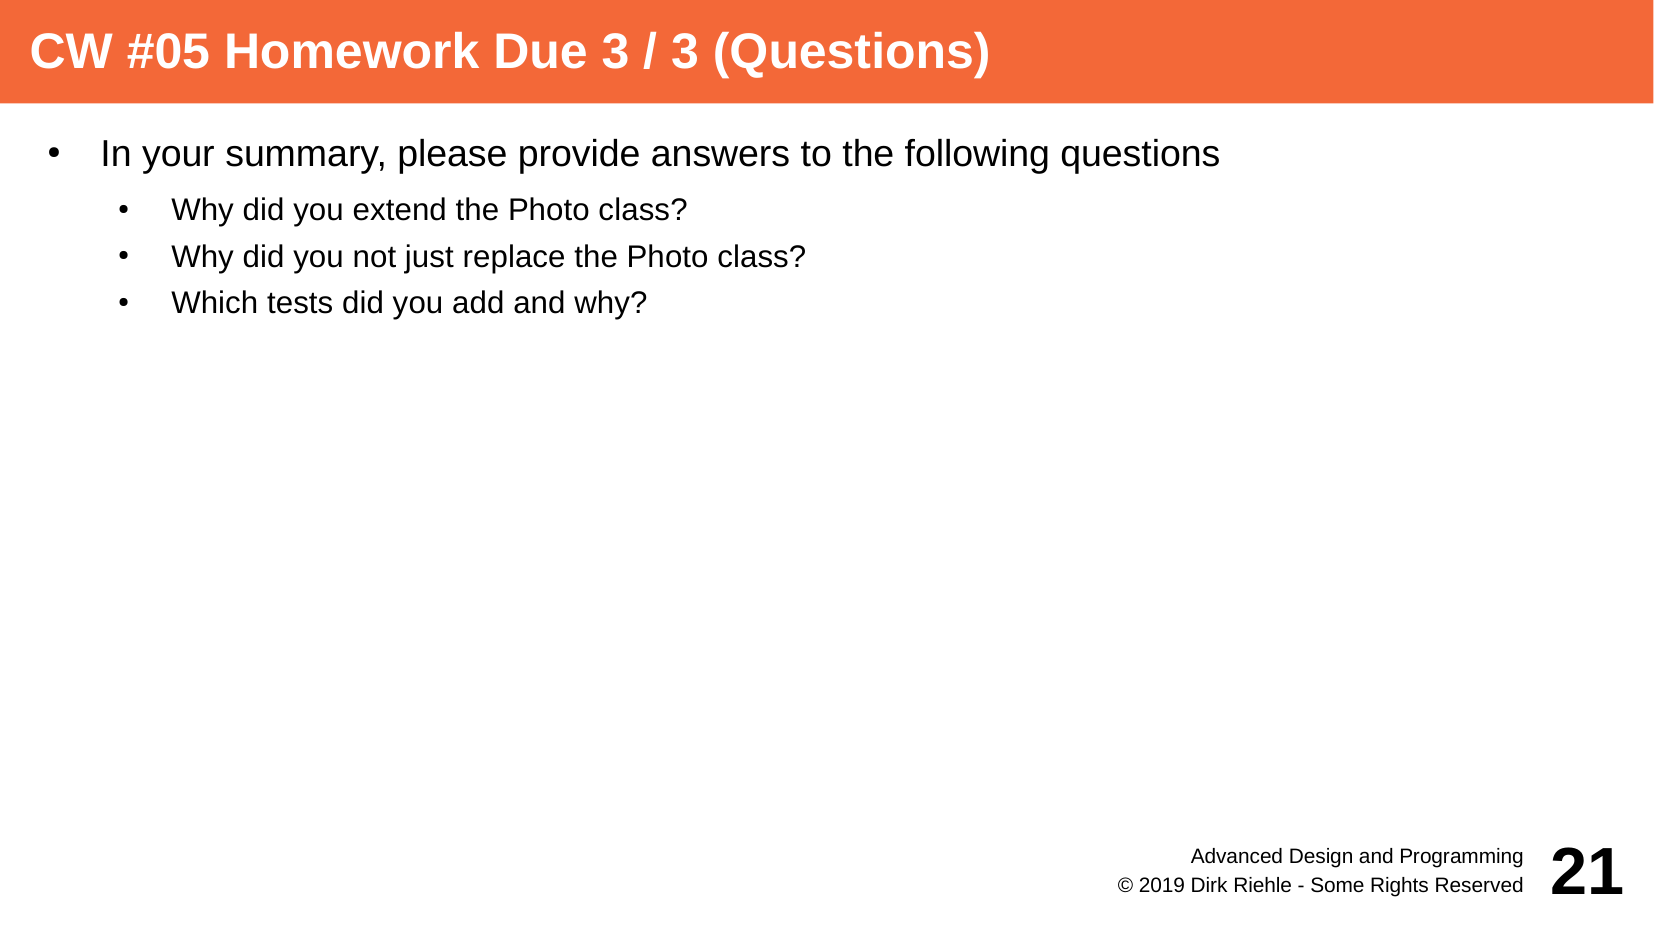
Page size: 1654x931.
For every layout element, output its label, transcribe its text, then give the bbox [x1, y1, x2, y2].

title CW #05 Homework Due 3 / 3 (Questions) [0, 0, 1654, 104]
list In your summary, please provide answers to the following questions Why did you extend the Photo class? Why did you not just replace the Photo class? Which tests did you add and why? [29, 132, 1625, 813]
